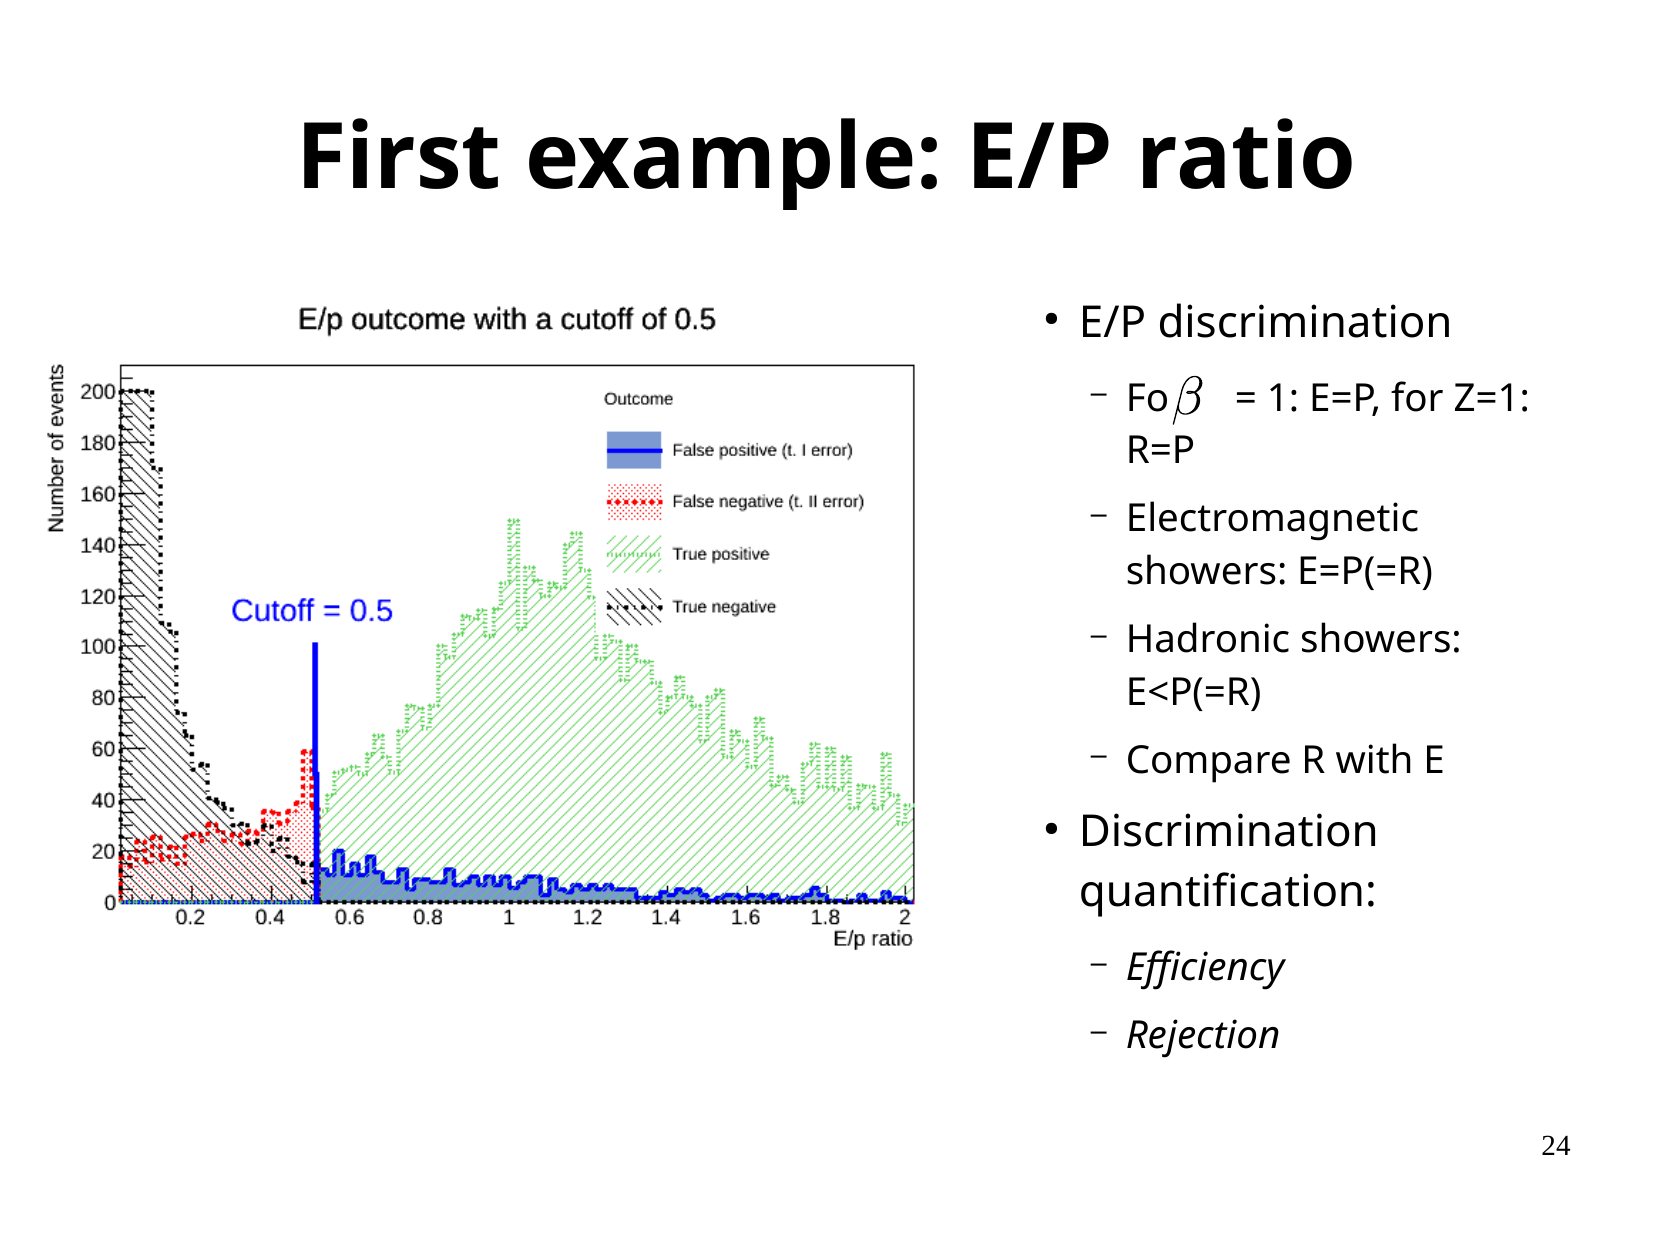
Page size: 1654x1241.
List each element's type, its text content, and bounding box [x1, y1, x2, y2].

title First example: E/P ratio [82, 49, 1571, 257]
text_box [1171, 375, 1205, 425]
picture [22, 298, 1013, 970]
list E/P discrimination For = 1: E=P, for Z=1: R=P Electromagnetic showers: E=P(=R) Hadronic showers: E<P(=R) Compare R with E Discrimination quantification: Efficiency Rejection [1032, 290, 1586, 1068]
